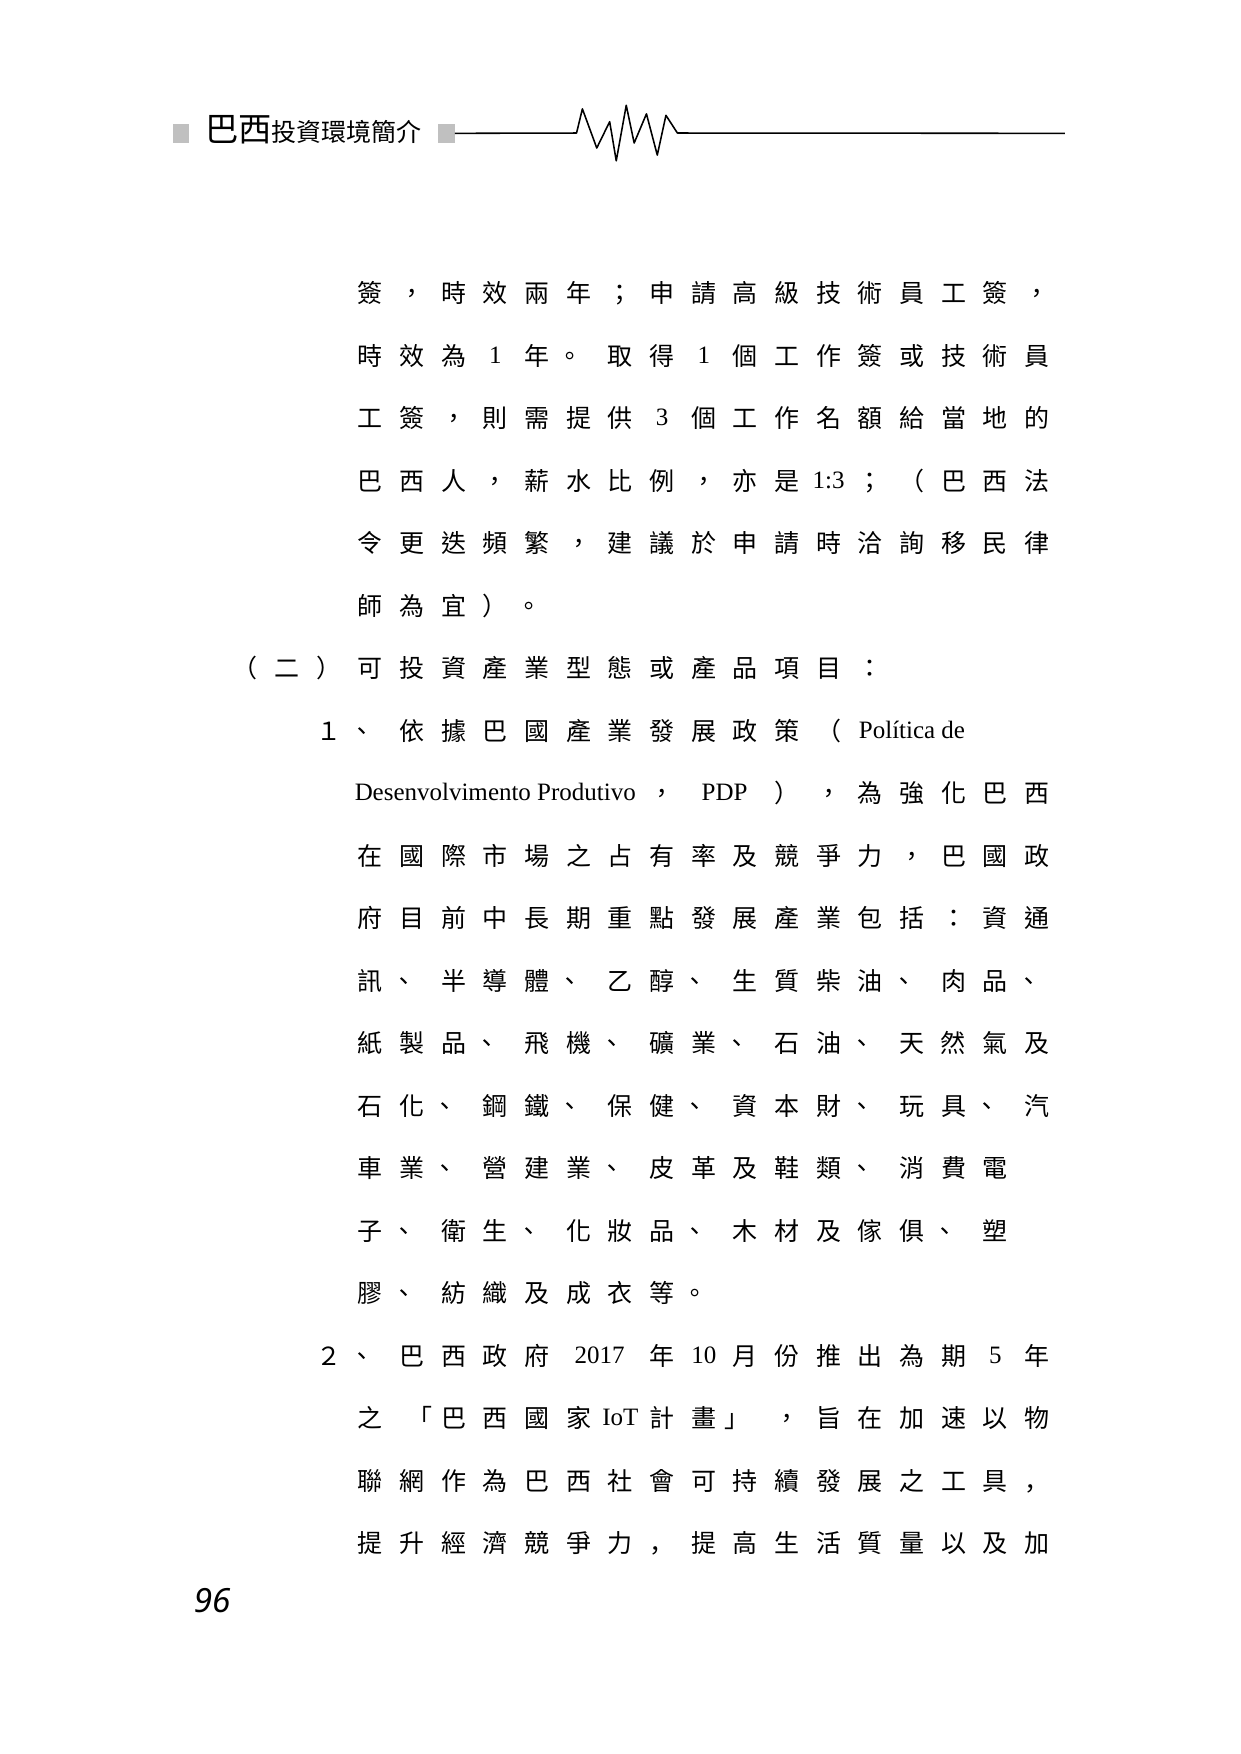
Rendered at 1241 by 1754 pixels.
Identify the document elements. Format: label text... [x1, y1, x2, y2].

text ２、巴西政府2017年10月份推出為期5年之「巴西國家IoT計畫」，旨在加速以物聯網作為巴西社會可持續發展之工具，提升經濟競爭力，提高生活質量以及加 [281, 1313, 1058, 1563]
text 簽，時效兩年；申請高級技術員工簽，時效為1年。取得1個工作簽或技術員工簽，則需提供3個工作名額給當地的巴西人，薪水比例，亦是1:3；（巴西法令更迭頻繁，建議於申請時洽詢移民律師為宜）。 [330, 250, 1058, 625]
text １、依據巴國產業發展政策（Política de Desenvolvimento Produtivo，PDP），為強化巴西在國際市場之占有率及競爭力，巴國政府目前中長期重點發展產業包括：資通訊、半導體、乙醇、生質柴油、肉品、紙製品、飛機、礦業、石油、天然氣及石化、鋼鐵、保健、資本財、玩具、汽車業、營建業、皮革及鞋類、消費電子、衛生、化妝品、木材及傢俱、塑膠、紡織及成衣等。 [281, 688, 1058, 1313]
text （二）可投資產業型態或產品項目： [207, 625, 1058, 688]
